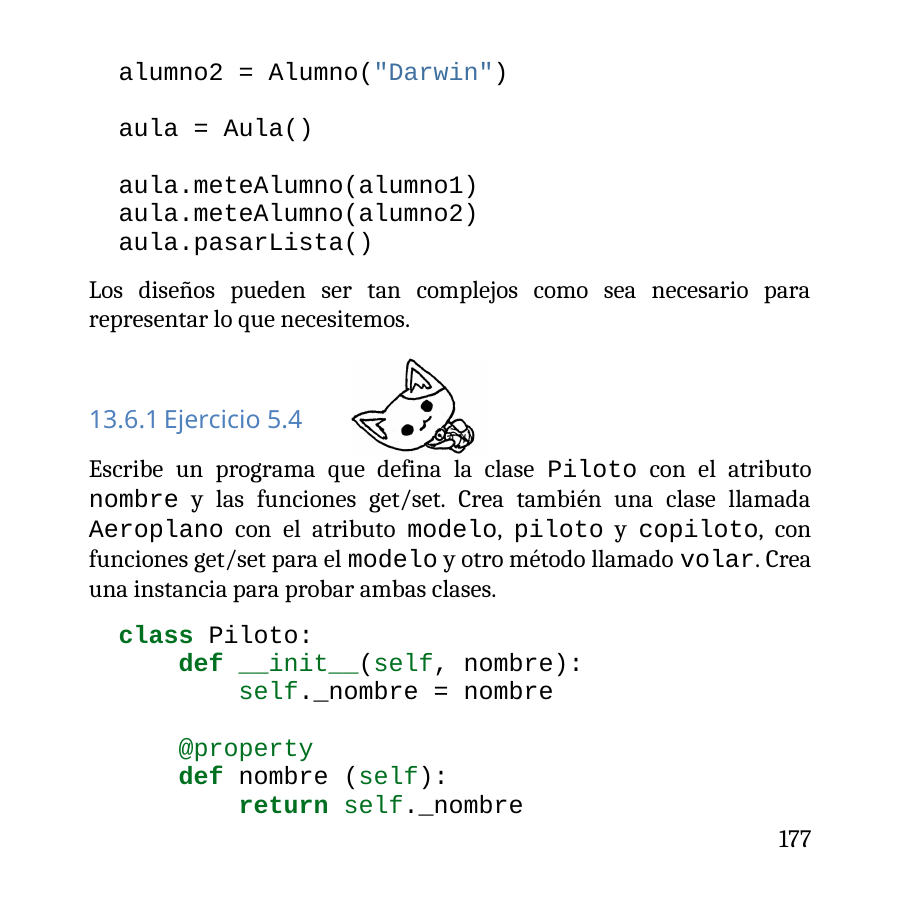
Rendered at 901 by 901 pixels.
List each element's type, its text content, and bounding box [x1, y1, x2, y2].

subtitle Ejercicio 5.4 [89, 402, 350, 436]
text Los diseños pueden ser tan complejos como sea necesario para representar lo que necesitemos. [89, 276, 811, 334]
text alumno2 = Alumno("Darwin") aula = Aula() aula.meteAlumno(alumno1) aula.meteAlumno(alumno2) aula.pasarLista() [118, 59, 811, 257]
text class Piloto: def __init__(self, nombre): self._nombre = nombre @property def nombre (self): return self._nombre [118, 622, 811, 821]
picture [350, 358, 489, 454]
text Escribe un programa que defina la clase Piloto con el atributo nombre y las funciones get/set. Crea también una clase llamada Aeroplano con el atributo modelo, piloto y copiloto, con funciones get/set para el modelo y otro método llamado volar. Crea una instancia para probar ambas clases. [89, 455, 811, 603]
subtitle [489, 402, 811, 436]
